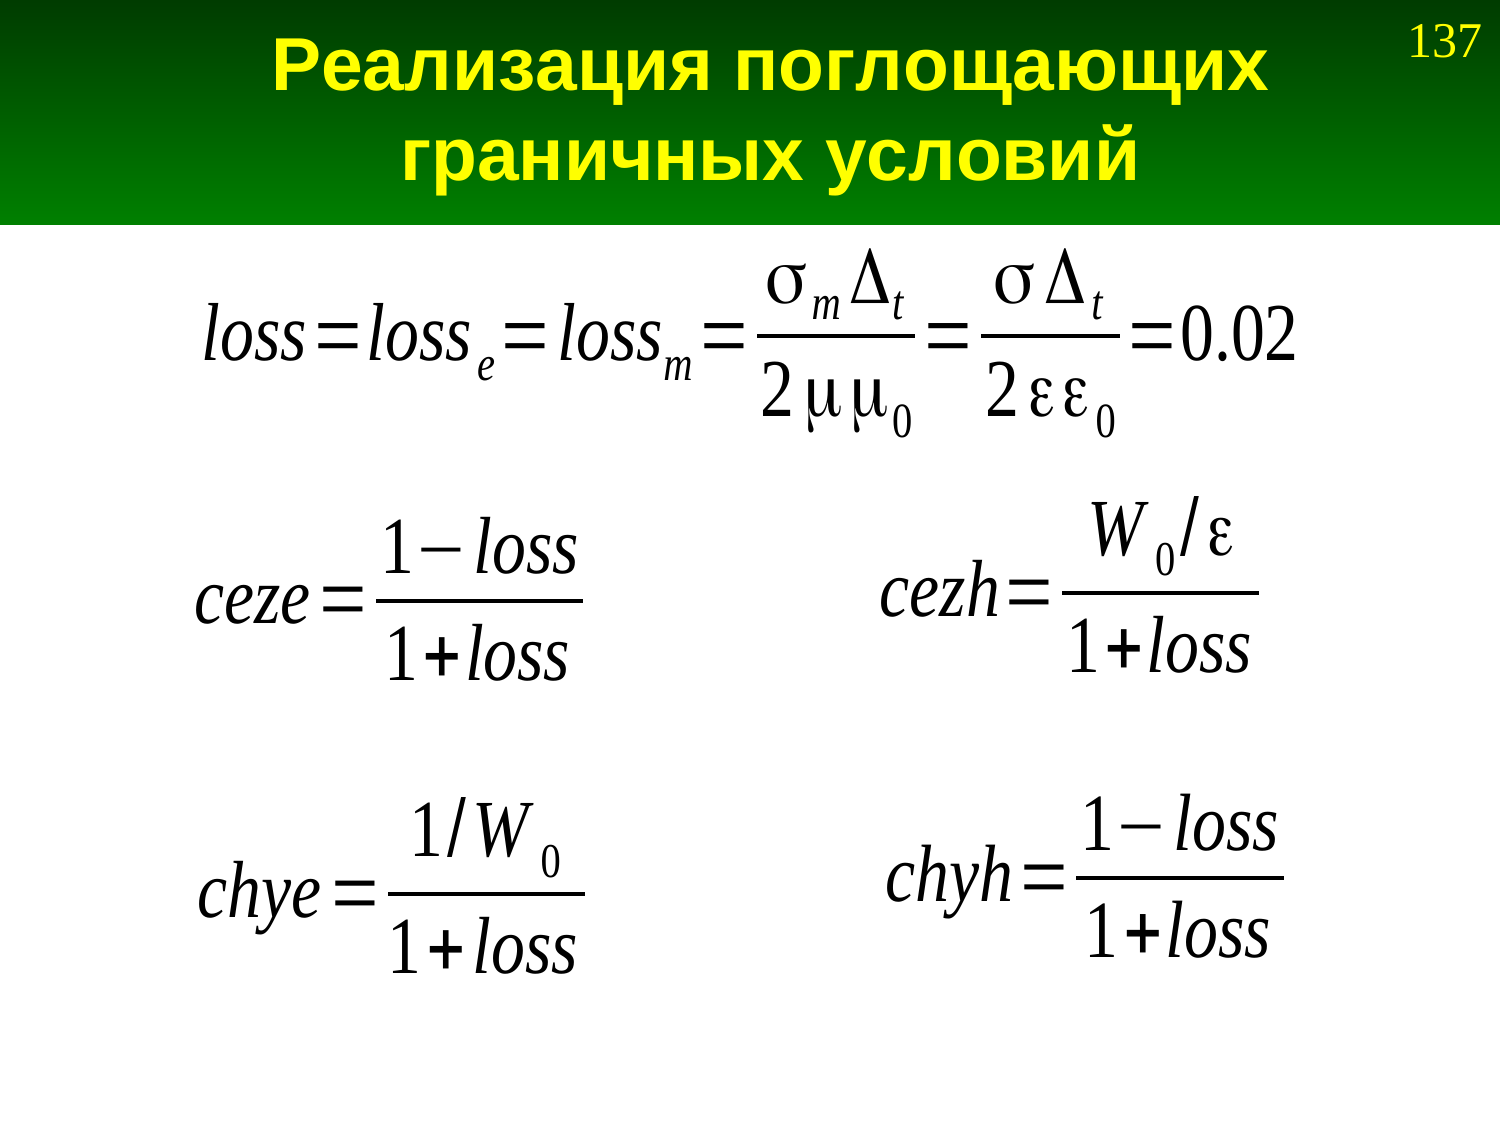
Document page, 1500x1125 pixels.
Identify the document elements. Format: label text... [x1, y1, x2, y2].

chart [180, 785, 603, 993]
title Реализация поглощающих граничных условий [100, 7, 1441, 204]
chart [184, 241, 1316, 447]
chart [177, 502, 602, 697]
chart [862, 484, 1279, 691]
chart [868, 779, 1303, 974]
